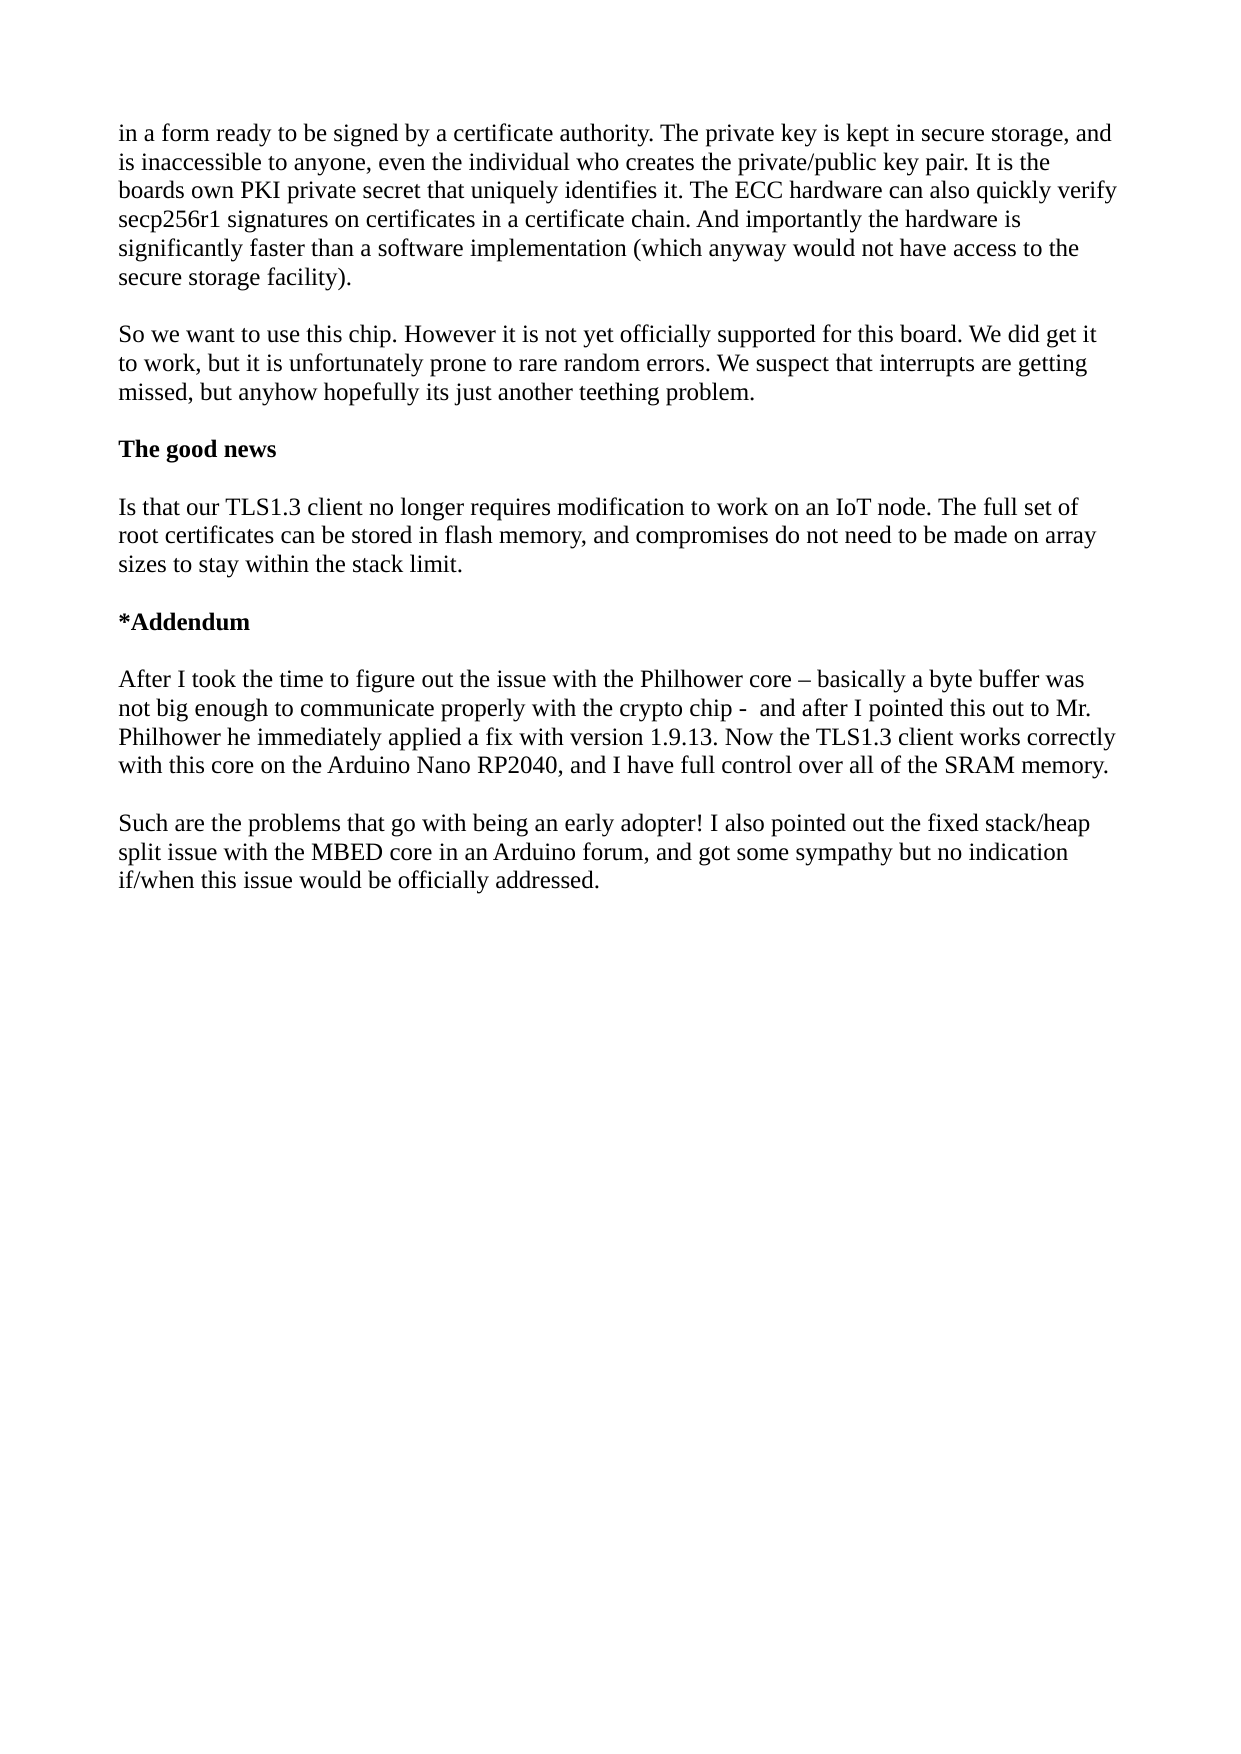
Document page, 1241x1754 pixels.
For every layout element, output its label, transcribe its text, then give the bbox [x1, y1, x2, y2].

text Is that our TLS1.3 client no longer requires modification to work on an IoT node. The full set of root certificates can be stored in flash memory, and compromises do not need to be made on array sizes to stay within the stack limit. [118, 492, 1122, 578]
text *Addendum [118, 607, 1122, 636]
text in a form ready to be signed by a certificate authority. The private key is kept in secure storage, and is inaccessible to anyone, even the individual who creates the private/public key pair. It is the boards own PKI private secret that uniquely identifies it. The ECC hardware can also quickly verify secp256r1 signatures on certificates in a certificate chain. And importantly the hardware is significantly faster than a software implementation (which anyway would not have access to the secure storage facility). [118, 118, 1122, 291]
text After I took the time to figure out the issue with the Philhower core – basically a byte buffer was not big enough to communicate properly with the crypto chip - and after I pointed this out to Mr. Philhower he immediately applied a fix with version 1.9.13. Now the TLS1.3 client works correctly with this core on the Arduino Nano RP2040, and I have full control over all of the SRAM memory. [118, 664, 1122, 779]
text So we want to use this chip. However it is not yet officially supported for this board. We did get it to work, but it is unfortunately prone to rare random errors. We suspect that interrupts are getting missed, but anyhow hopefully its just another teething problem. [118, 319, 1122, 406]
text Such are the problems that go with being an early adopter! I also pointed out the fixed stack/heap split issue with the MBED core in an Arduino forum, and got some sympathy but no indication if/when this issue would be officially addressed. [118, 808, 1122, 894]
text The good news [118, 434, 1122, 463]
